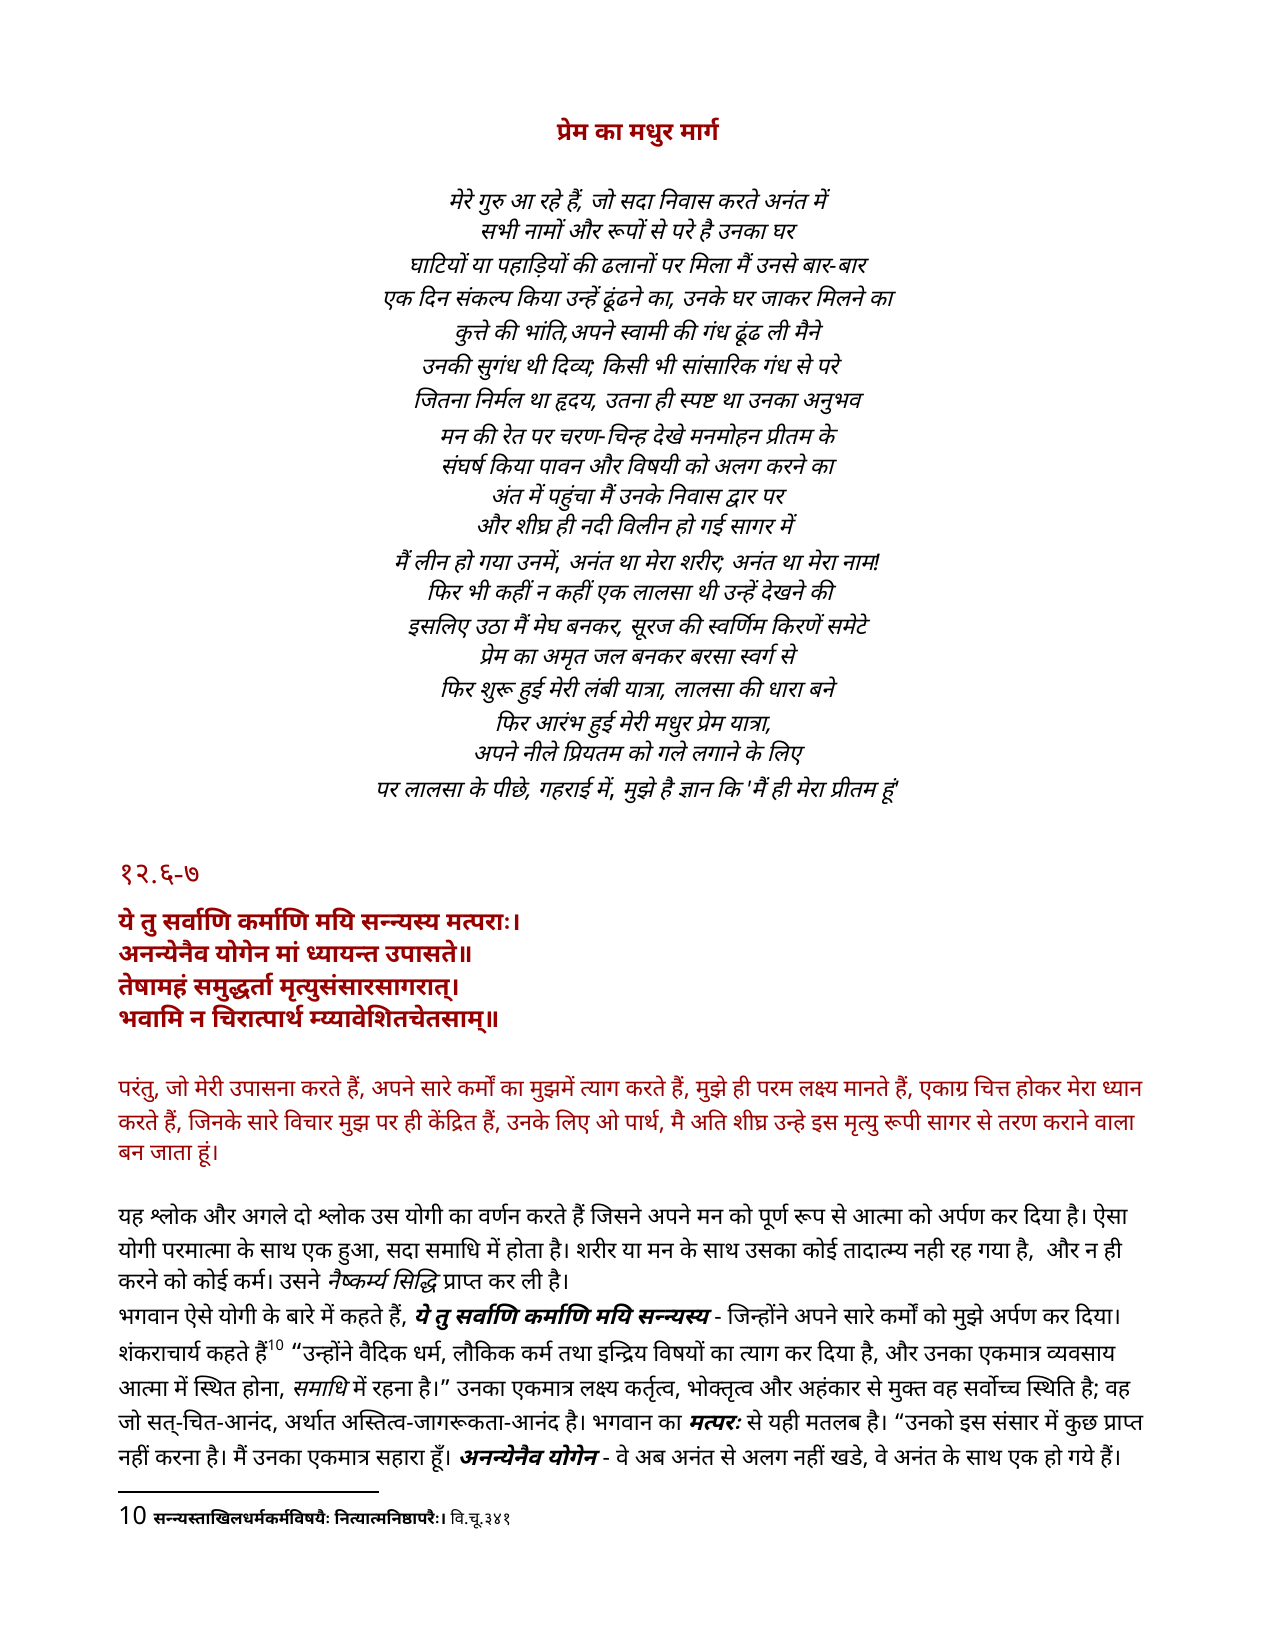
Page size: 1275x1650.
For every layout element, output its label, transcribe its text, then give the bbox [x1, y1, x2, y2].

text इसलिए उठा मैं मेघ बनकर, सूरज की स्वर्णिम किरणें समेटे [118, 610, 1157, 643]
text भवामि न चिरात्पार्थ म्य्यावेशितचेतसाम्॥ [118, 1005, 1157, 1038]
text यह श्लोक और अगले दो श्लोक उस योगी का वर्णन करते हैं जिसने अपने मन को पूर्ण रूप से आत्मा‌ को अर्पण कर दिया है। ऐसा योगी परमात्मा के साथ एक हुआ, सदा समाधि में होता है। शरीर या मन के साथ उसका कोई तादात्म्य नही रह गया है, और न ही करने को कोई कर्म। उसने नैष्कर्म्य सिद्धि प्राप्त कर ली है। [118, 1204, 1157, 1300]
text प्रेम का मधुर मार्ग [118, 118, 1157, 151]
text उनकी सुगंध थी दिव्य; किसी भी सांसारिक गंध से परे [118, 350, 1157, 384]
text परंतु, जो मेरी उपासना करते हैं, अपने सारे कर्मों का मुझमें त्याग करते हैं, मुझे ही परम लक्ष्य मानते हैं, एकाग्र चित्त होकर मेरा ध्यान करते हैं, जिनके सारे विचार मुझ पर ही केंद्रित हैं, उनके लिए ओ पार्थ, मै अति शीघ्र उन्हे इस मृत्यु रूपी सागर से तरण कराने वाला बन जाता हूं। [118, 1072, 1157, 1169]
text मैं लीन हो गया उनमें, अनंत था मेरा शरीर; अनंत था मेरा नाम! [118, 544, 1157, 580]
text जितना निर्मल था हृदय, उतना ही स्पष्ट था उनका अनुभव [118, 384, 1157, 418]
text पर लालसा के पीछे, गहराई में, मुझे है ज्ञान कि 'मैं ही मेरा प्रीतम हूं' [118, 771, 1157, 807]
text सभी नामों और रूपों से परे है उनका घर [118, 219, 1157, 248]
text एक दिन संकल्प किया उन्हें ढूंढने का, उनके घर जाकर मिलने का [118, 282, 1157, 316]
text भगवान ऐसे योगी के बारे में कहते हैं, ये तु सर्वाणि कर्माणि मयि सन्न्यस्य - जिन्होंने अपने सारे कर्मों को मुझे अर्पण कर दिया। [118, 1300, 1157, 1335]
text सन्न्यस्ताखिलधर्मकर्मविषयैः नित्यात्मनिष्ठापरैः। वि.चू.३४१ [118, 1498, 1157, 1532]
text मन की रेत पर चरण-चिन्ह देखे मनमोहन प्रीतम के [118, 418, 1157, 454]
text अनन्येनैव योगेन मां ध्यायन्त उपासते॥ [118, 940, 1157, 973]
text संघर्ष किया पावन और विषयी को अलग करने का [118, 454, 1157, 484]
text फिर भी कहीं न कहीं एक लालसा थी उन्हें देखने की [118, 580, 1157, 610]
text और शीघ्र ही नदी विलीन हो गई सागर में [118, 514, 1157, 544]
text घाटियों या पहाड़ियों की ढलानों पर मिला मैं उनसे बार-बार [118, 248, 1157, 282]
text कुत्ते की भांति,अपने स्वामी की गंध ढूंढ ली मैने [118, 316, 1157, 350]
text प्रेम का अमृत जल बनकर बरसा स्वर्ग से [118, 643, 1157, 673]
text मेरे गुरु आ रहे हैं, जो सदा निवास करते अनंत में [118, 185, 1157, 219]
text फिर आरंभ हुई मेरी मधुर प्रेम यात्रा, [118, 707, 1157, 741]
text शंकराचार्य कहते हैं “उन्होंने वैदिक धर्म, लौकिक कर्म तथा इन्द्रिय विषयों का त्याग कर दिया है, और उनका एकमात्र व्यवसाय आत्मा में स्थित होना, समाधि में रहना है।” उनका एकमात्र लक्ष्य कर्तृत्व, भोक्तृत्व और अहंकार से मुक्त वह सर्वोच्च स्थिति है; वह जो सत्-चित-आनंद, अर्थात अस्तित्व-जागरूकता-आनंद है। भगवान का मत्परः से यही‌ मतलब है। “उनको इस संसार में कुछ प्राप्त नहीं करना है। मैं उनका एकमात्र सहारा हूँ। अनन्येनैव योगेन - वे अब अनंत से अलग नहीं खडे, वे अनंत के साथ एक हो गये हैं। [118, 1335, 1157, 1476]
text फिर शुरू हुई मेरी लंबी यात्रा, लालसा की धारा बने [118, 673, 1157, 707]
text अपने नीले प्रियतम को गले लगाने के लिए [118, 741, 1157, 771]
text तेषामहं समुद्धर्ता मृत्युसंसारसागरात्। [118, 973, 1157, 1005]
subtitle १२.६-७ [118, 856, 1157, 895]
text अंत में पहुंचा मैं उनके निवास द्वार पर [118, 484, 1157, 514]
text ये तु सर्वाणि कर्माणि मयि सन्न्यस्य मत्पराः। [118, 907, 1157, 940]
